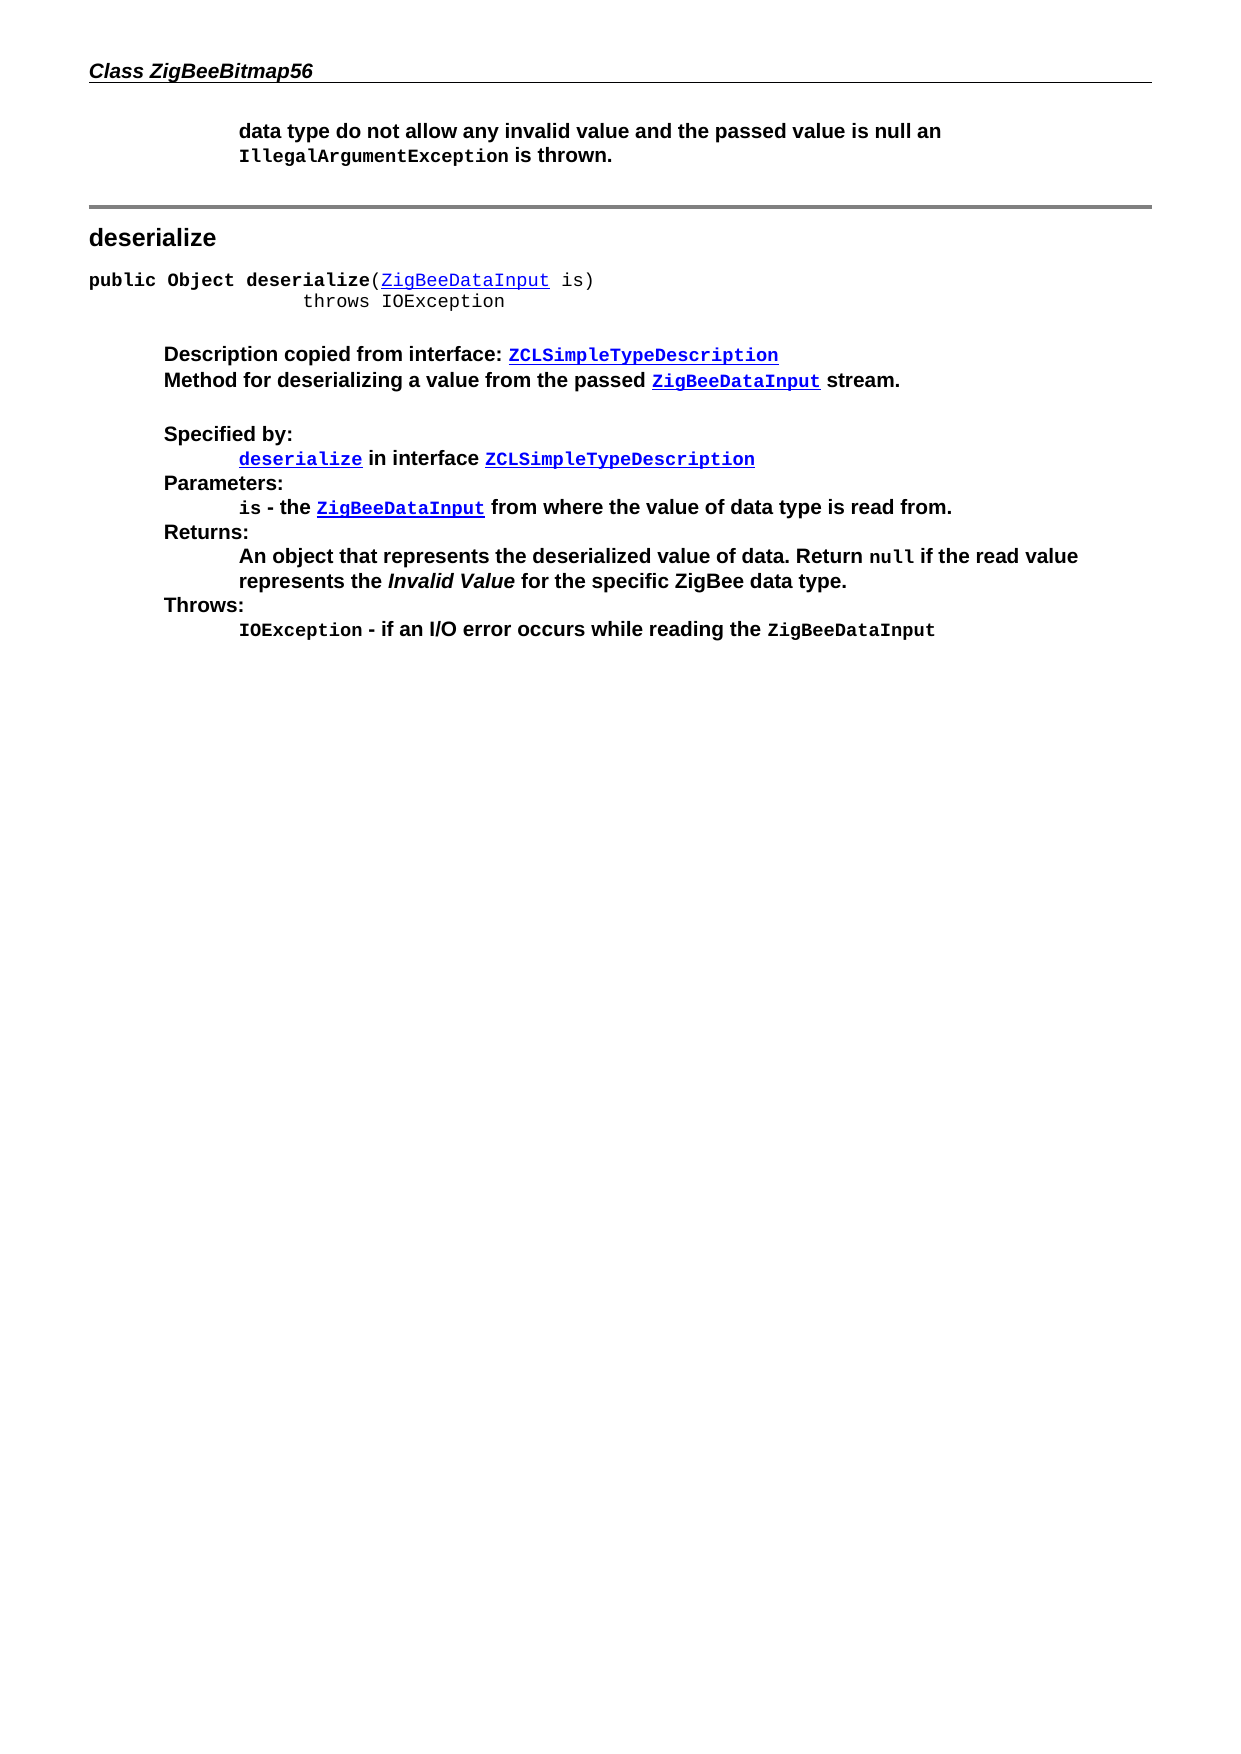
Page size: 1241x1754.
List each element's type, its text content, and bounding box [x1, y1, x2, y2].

text data type do not allow any invalid value and the passed value is null an IllegalArgumentException is thrown. [238, 118, 1152, 168]
text public Object deserialize(ZigBeeDataInput is) throws IOException [88, 271, 1152, 313]
text IOException - if an I/O error occurs while reading the ZigBeeDataInput [238, 617, 1152, 642]
text Specified by: [163, 422, 1152, 446]
text An object that represents the deserialized value of data. Return null if the read value represents the Invalid Value for the specific ZigBee data type. [238, 544, 1152, 593]
text Description copied from interface: ZCLSimpleTypeDescription [163, 342, 1152, 367]
text Method for deserializing a value from the passed ZigBeeDataInput stream. [163, 367, 1152, 393]
text Returns: [163, 520, 1152, 544]
text Throws: [163, 593, 1152, 617]
text Parameters: [163, 471, 1152, 495]
text is - the ZigBeeDataInput from where the value of data type is read from. [238, 495, 1152, 520]
text deserialize in interface ZCLSimpleTypeDescription [238, 446, 1152, 471]
